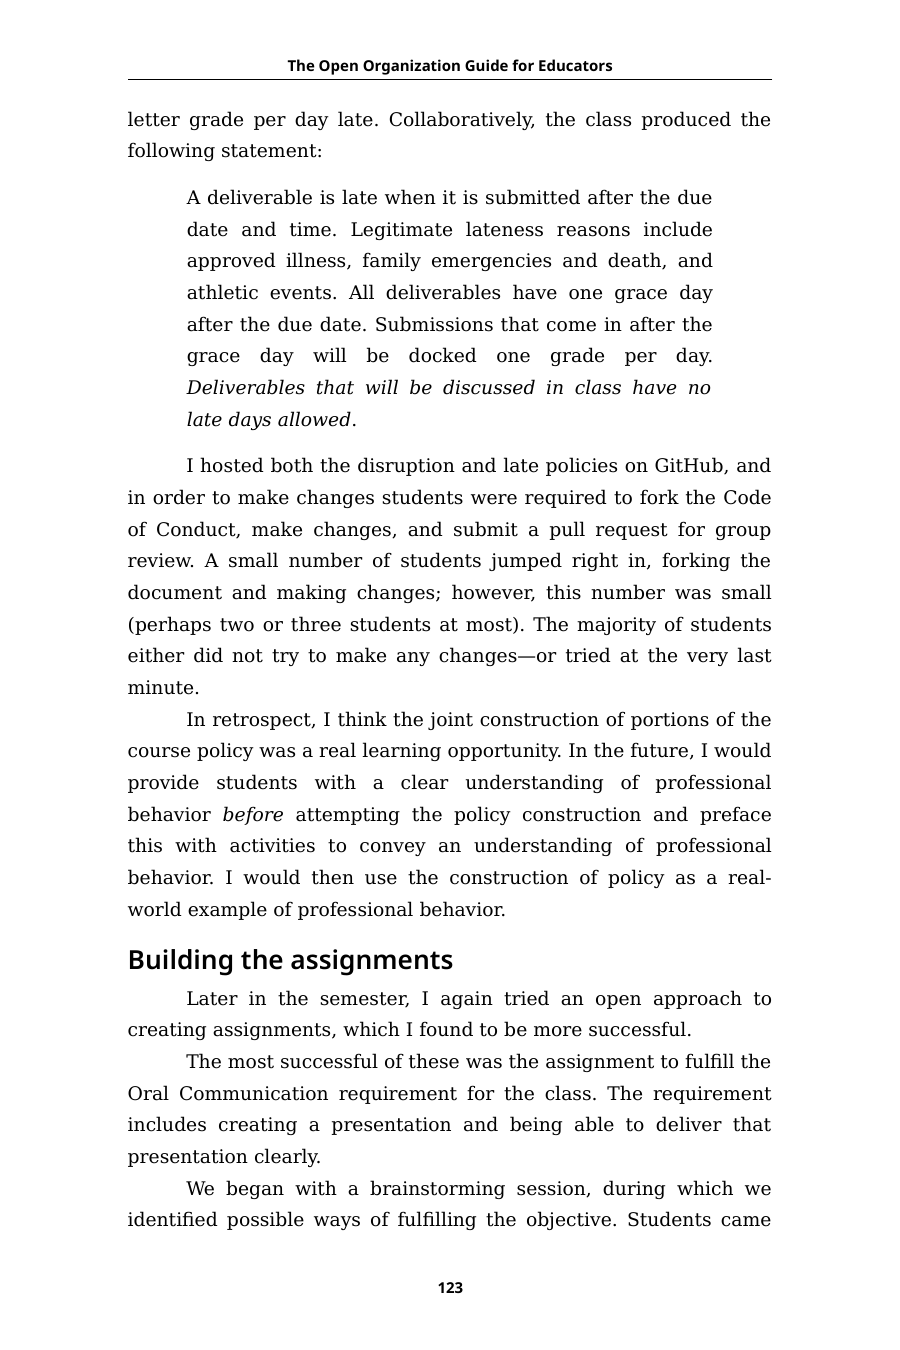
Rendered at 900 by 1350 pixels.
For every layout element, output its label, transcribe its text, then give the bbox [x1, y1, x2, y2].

text In retrospect, I think the joint construction of portions of the course policy was a real learning opportunity. In the future, I would provide students with a clear understanding of professional behavior before attempting the policy construction and preface this with activities to convey an understanding of professional behavior. I would then use the construction of policy as a real-world example of professional behavior. [127, 709, 772, 921]
text A deliverable is late when it is submitted after the due date and time. Legitimate lateness reasons include approved illness, family emergencies and death, and athletic events. All deliverables have one grace day after the due date. Submissions that come in after the grace day will be docked one grade per day. Deliverables that will be discussed in class have no late days allowed. [187, 187, 713, 431]
subtitle Building the assignments [127, 945, 772, 975]
text letter grade per day late. Collaboratively, the class produced the following statement: [127, 109, 772, 162]
text I hosted both the disruption and late policies on GitHub, and in order to make changes students were required to fork the Code of Conduct, make changes, and submit a pull request for group review. A small number of students jumped right in, forking the document and making changes; however, this number was small (perhaps two or three students at most). The majority of students either did not try to make any changes—or tried at the very last minute. [127, 455, 772, 699]
text The most successful of these was the assignment to fulfill the Oral Communication requirement for the class. The requirement includes creating a presentation and being able to deliver that presentation clearly. [127, 1051, 772, 1168]
text Later in the semester, I again tried an open approach to creating assignments, which I found to be more successful. [127, 988, 772, 1041]
text We began with a brainstorming session, during which we identified possible ways of fulfilling the objective. Students came [127, 1178, 772, 1231]
